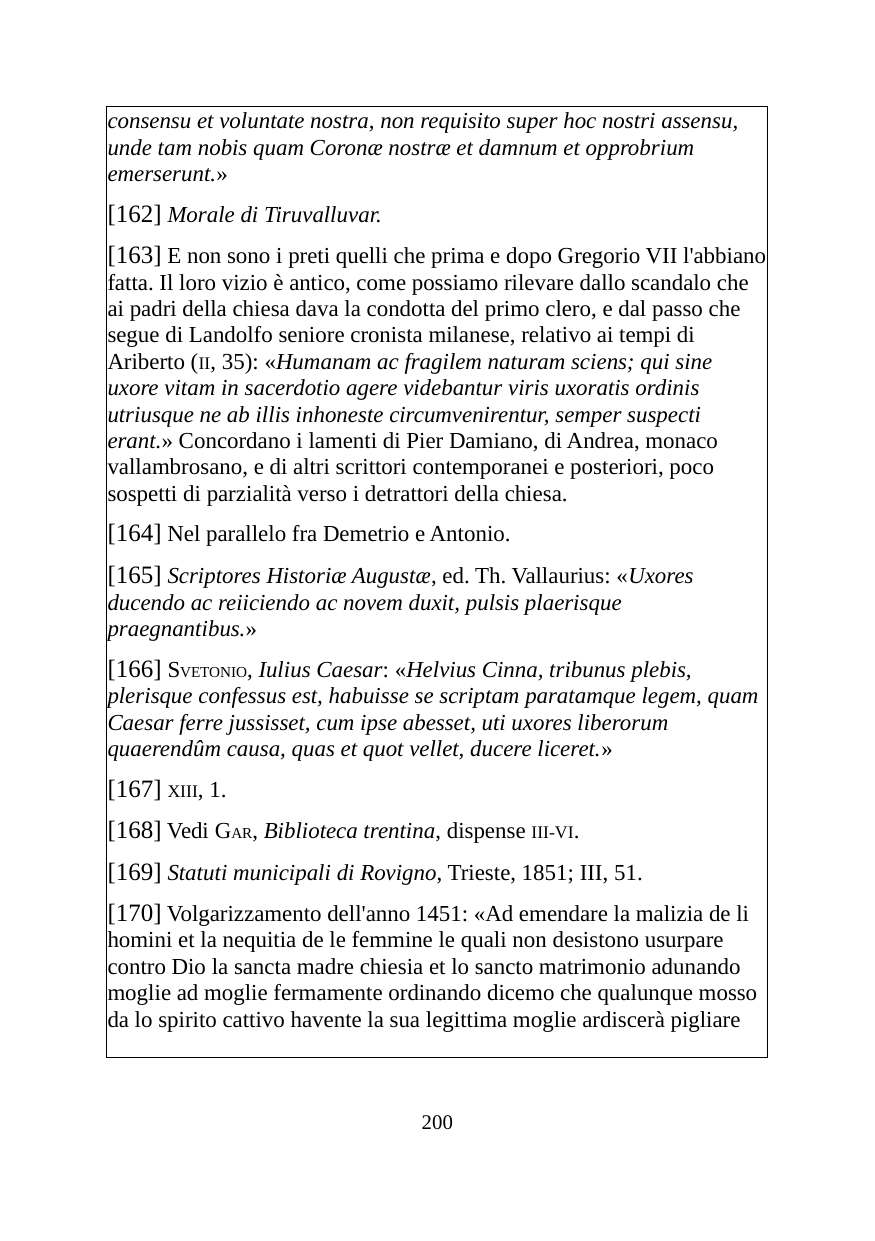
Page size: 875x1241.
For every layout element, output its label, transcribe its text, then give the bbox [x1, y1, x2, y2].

text [170] Volgarizzamento dell'anno 1451: «Ad emendare la malizia de li homini et la nequitia de le femmine le quali non desistono usurpare contro Dio la sancta madre chiesia et lo sancto matrimonio adunando moglie ad moglie fermamente ordinando dicemo che qualunque mosso da lo spirito cattivo havente la sua legittima moglie ardiscerà pigliare [107, 897, 767, 1057]
text consensu et voluntate nostra, non requisito super hoc nostri assensu, unde tam nobis quam Coronæ nostræ et damnum et opprobrium emerserunt.» [107, 107, 767, 186]
text [168] Vedi Gar, Biblioteca trentina, dispense III-VI. [107, 814, 767, 844]
text [166] Svetonio, Iulius Caesar: «Helvius Cinna, tribunus plebis, plerisque confessus est, habuisse se scriptam paratamque legem, quam Caesar ferre jussisset, cum ipse abesset, uti uxores liberorum quaerendûm causa, quas et quot vellet, ducere liceret.» [107, 653, 767, 762]
text [163] E non sono i preti quelli che prima e dopo Gregorio VII l'abbiano fatta. Il loro vizio è antico, come possiamo rilevare dallo scandalo che ai padri della chiesa dava la condotta del primo clero, e dal passo che segue di Landolfo seniore cronista milanese, relativo ai tempi di Ariberto (II, 35): «Humanam ac fragilem naturam sciens; qui sine uxore vitam in sacerdotio agere videbantur viris uxoratis ordinis utriusque ne ab illis inhoneste circumvenirentur, semper suspecti erant.» Concordano i lamenti di Pier Damiano, di Andrea, monaco vallambrosano, e di altri scrittori contemporanei e posteriori, poco sospetti di parzialità verso i detrattori della chiesa. [107, 239, 767, 506]
text [165] Scriptores Historiæ Augustæ, ed. Th. Vallaurius: «Uxores ducendo ac reiiciendo ac novem duxit, pulsis plaerisque praegnantibus.» [107, 559, 767, 641]
text [162] Morale di Tiruvalluvar. [107, 198, 767, 228]
text [169] Statuti municipali di Rovigno, Trieste, 1851; III, 51. [107, 856, 767, 885]
text [167] XIII, 1. [107, 773, 767, 803]
text [164] Nel parallelo fra Demetrio e Antonio. [107, 517, 767, 547]
